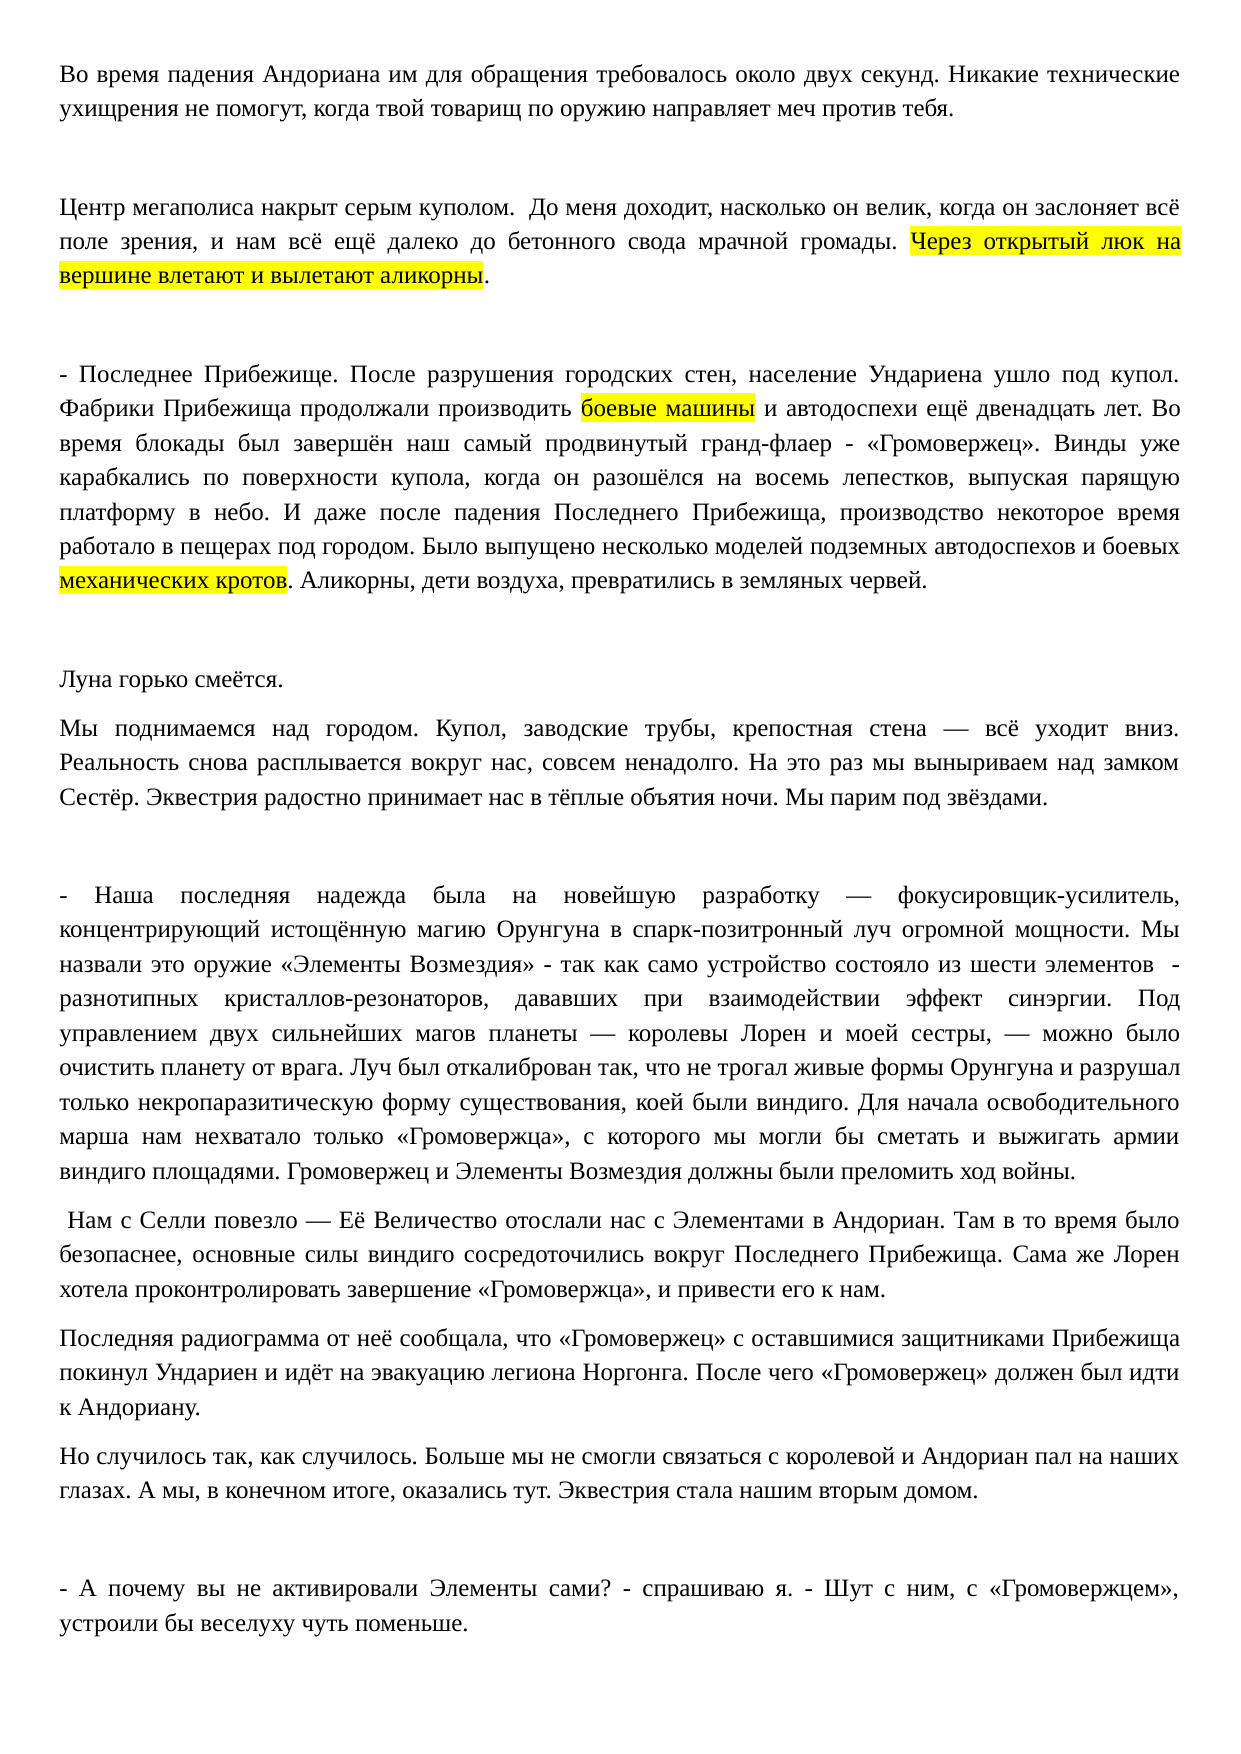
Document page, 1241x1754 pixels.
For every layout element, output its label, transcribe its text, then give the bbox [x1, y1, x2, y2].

text Мы поднимаемся над городом. Купол, заводские трубы, крепостная стена — всё уходит вниз. Реальность снова расплывается вокруг нас, совсем ненадолго. На это раз мы выныриваем над замком Сестёр. Эквестрия радостно принимает нас в тёплые объятия ночи. Мы парим под звёздами. [59, 713, 1181, 811]
text Нам с Селли повезло — Её Величество отослали нас с Элементами в Андориан. Там в то время было безопаснее, основные силы виндиго сосредоточились вокруг Последнего Прибежища. Сама же Лорен хотела проконтролировать завершение «Громовержца», и привести его к нам. [59, 1205, 1181, 1302]
text Центр мегаполиса накрыт серым куполом. До меня доходит, насколько он велик, когда он заслоняет всё поле зрения, и нам всё ещё далеко до бетонного свода мрачной громады. Через открытый люк на вершине влетают и вылетают аликорны. [59, 192, 1181, 289]
text Но случилось так, как случилось. Больше мы не смогли связаться с королевой и Андориан пал на наших глазах. А мы, в конечном итоге, оказались тут. Эквестрия стала нашим вторым домом. [59, 1441, 1181, 1504]
text Последняя радиограмма от неё сообщала, что «Громовержец» с оставшимися защитниками Прибежища покинул Ундариен и идёт на эвакуацию легиона Норгонга. После чего «Громовержец» должен был идти к Андориану. [59, 1323, 1181, 1421]
text - А почему вы не активировали Элементы сами? - спрашиваю я. - Шут с ним, с «Громовержцем», устроили бы веселуху чуть поменьше. [59, 1573, 1181, 1637]
text Во время падения Андориана им для обращения требовалось около двух секунд. Никакие технические ухищрения не помогут, когда твой товарищ по оружию направляет меч против тебя. [59, 59, 1181, 122]
text Луна горько смеётся. [59, 664, 1181, 692]
text - Последнее Прибежище. После разрушения городских стен, население Ундариена ушло под купол. Фабрики Прибежища продолжали производить боевые машины и автодоспехи ещё двенадцать лет. Во время блокады был завершён наш самый продвинутый гранд-флаер - «Громовержец». Винды уже карабкались по поверхности купола, когда он разошёлся на восемь лепестков, выпуская парящую платформу в небо. И даже после падения Последнего Прибежища, производство некоторое время работало в пещерах под городом. Было выпущено несколько моделей подземных автодоспехов и боевых механических кротов. Аликорны, дети воздуха, превратились в земляных червей. [59, 359, 1181, 594]
text - Наша последняя надежда была на новейшую разработку — фокусировщик-усилитель, концентрирующий истощённую магию Орунгуна в спарк-позитронный луч огромной мощности. Мы назвали это оружие «Элементы Возмездия» - так как само устройство состояло из шести элементов - разнотипных кристаллов-резонаторов, дававших при взаимодействии эффект синэргии. Под управлением двух сильнейших магов планеты — королевы Лорен и моей сестры, — можно было очистить планету от врага. Луч был откалиброван так, что не трогал живые формы Орунгуна и разрушал только некропаразитическую форму существования, коей были виндиго. Для начала освободительного марша нам нехватало только «Громовержца», с которого мы могли бы сметать и выжигать армии виндиго площадями. Громовержец и Элементы Возмездия должны были преломить ход войны. [59, 880, 1181, 1184]
